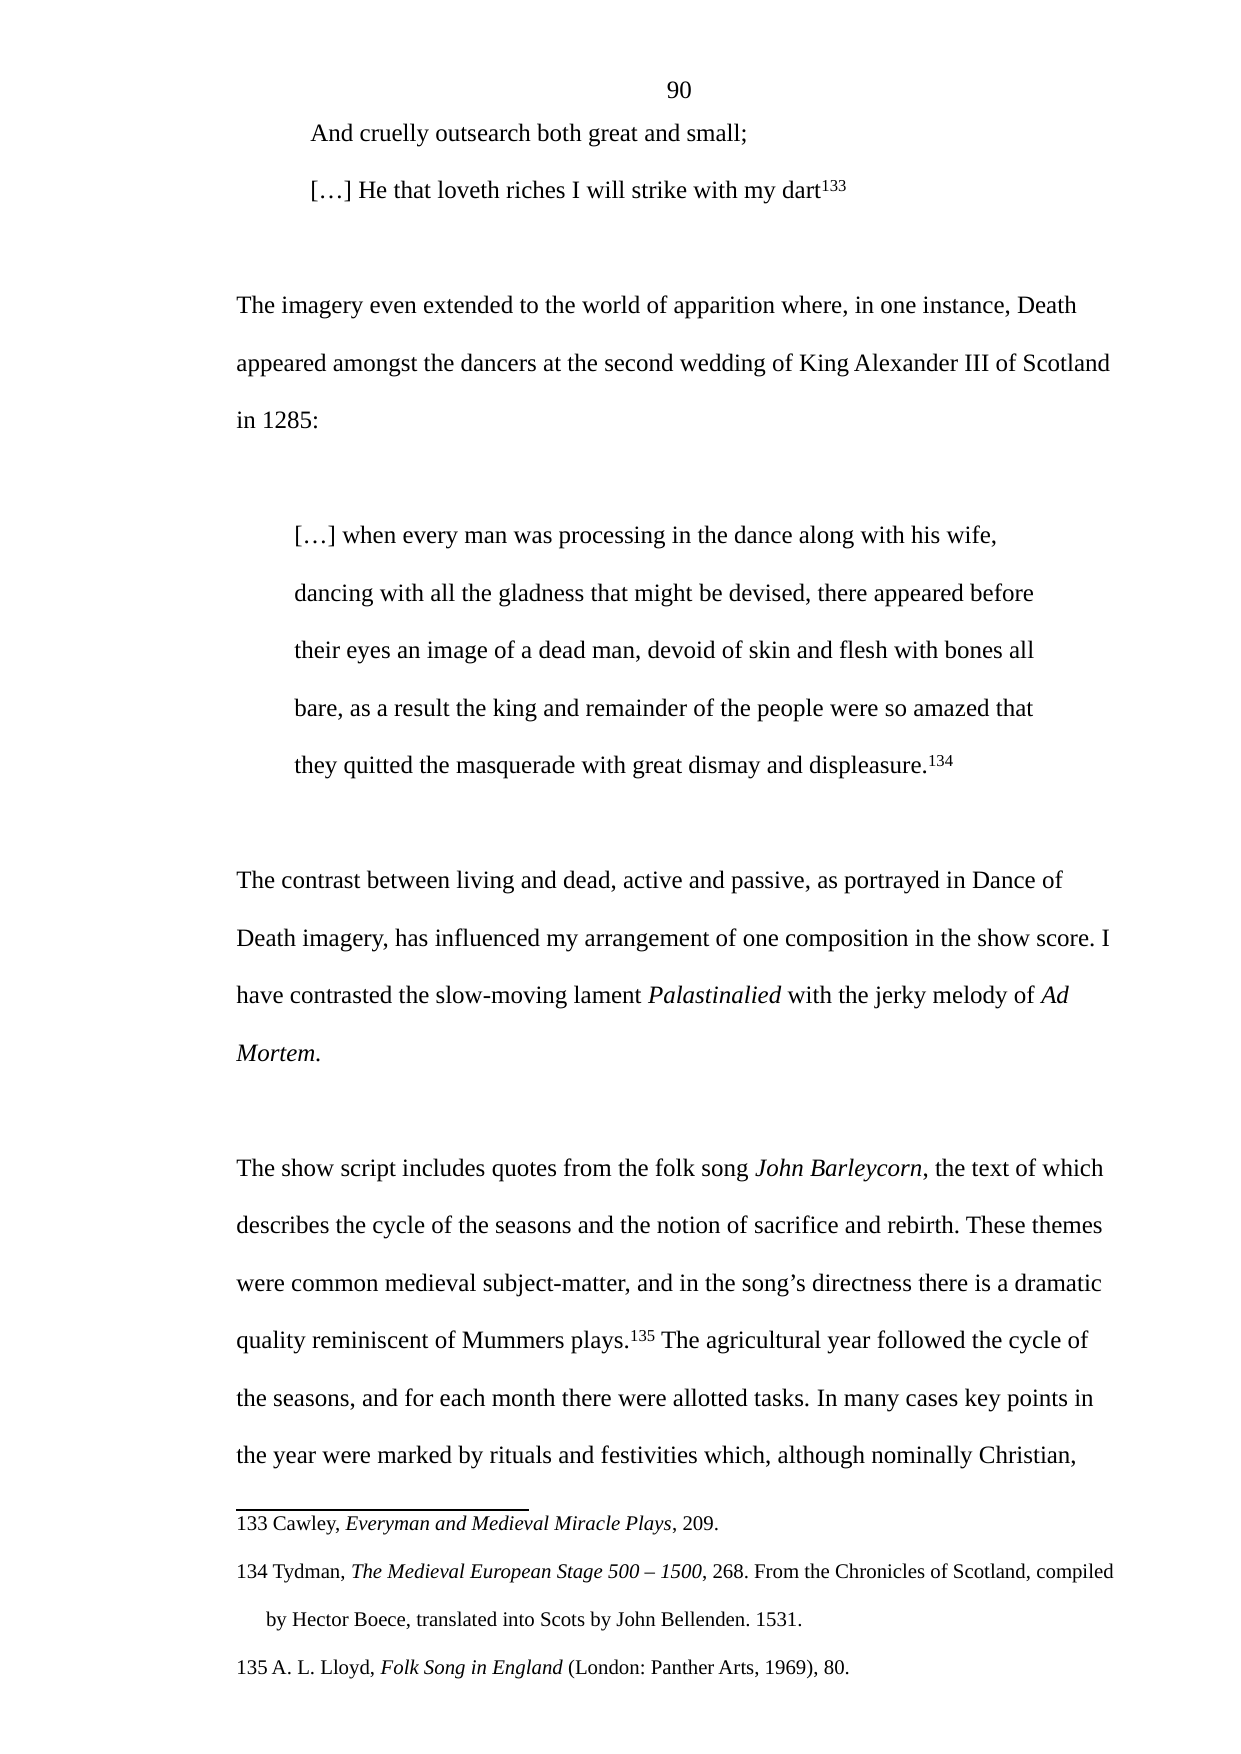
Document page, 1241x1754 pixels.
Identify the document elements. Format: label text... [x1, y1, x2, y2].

text Tydman, The Medieval European Stage 500 – 1500, 268. From the Chronicles of Scotland, compiled by Hector Boece, translated into Scots by John Bellenden. 1531. [236, 1559, 1122, 1631]
text The contrast between living and dead, active and passive, as portrayed in Dance of Death imagery, has influenced my arrangement of one composition in the show score. I have contrasted the slow-moving lament Palastinalied with the jerky melody of Ad Mortem. [236, 866, 1122, 1067]
text Cawley, Everyman and Medieval Miracle Plays, 209. [236, 1511, 1122, 1534]
text The show script includes quotes from the folk song John Barleycorn, the text of which describes the cycle of the seasons and the notion of sacrifice and rebirth. These themes were common medieval subject-matter, and in the song’s directness there is a dramatic quality reminiscent of Mummers plays. The agricultural year followed the cycle of the seasons, and for each month there were allotted tasks. In many cases key points in the year were marked by rituals and festivities which, although nominally Christian, [236, 1153, 1122, 1469]
text A. L. Lloyd, Folk Song in England (London: Panther Arts, 1969), 80. [236, 1655, 1122, 1679]
text The imagery even extended to the world of apparition where, in one instance, Death appeared amongst the dancers at the second wedding of King Alexander III of Scotland in 1285: [236, 291, 1122, 434]
text And cruelly outsearch both great and small; [310, 118, 1122, 147]
text […] He that loveth riches I will strike with my dart [310, 176, 1122, 204]
text […] when every man was processing in the dance along with his wife, dancing with all the gladness that might be devised, there appeared before their eyes an image of a dead man, devoid of skin and flesh with bones all bare, as a result the king and remainder of the people were so amazed that they quitted the masquerade with great dismay and displeasure. [294, 521, 1056, 779]
